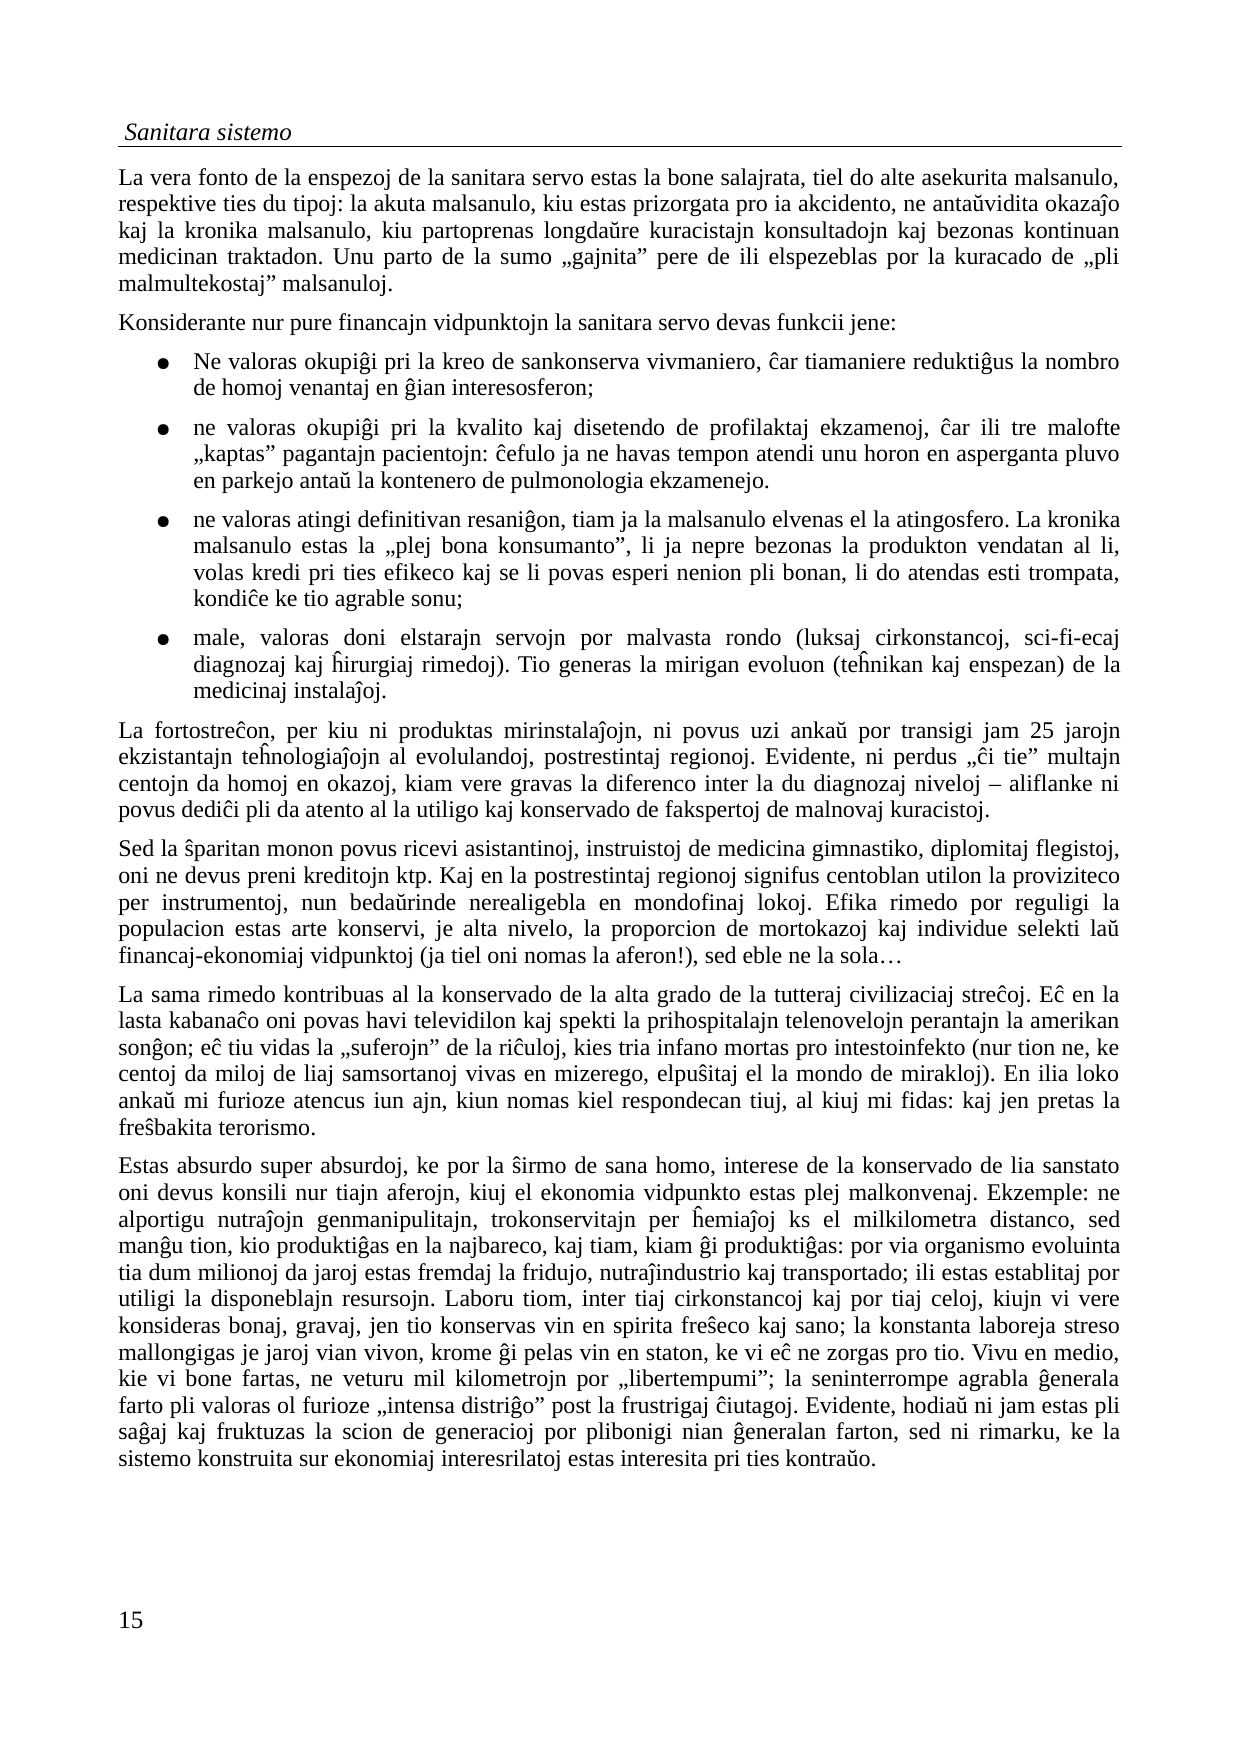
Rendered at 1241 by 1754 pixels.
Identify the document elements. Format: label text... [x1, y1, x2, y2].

text Konsiderante nur pure financajn vidpunktojn la sanitara servo devas funkcii jene: [118, 309, 1122, 336]
text Sed la ŝparitan monon povus ricevi asistantinoj, instruistoj de medicina gimnastiko, diplomitaj flegistoj, oni ne devus preni kreditojn ktp. Kaj en la postrestintaj regionoj signifus centoblan utilon la proviziteco per instrumentoj, nun bedaŭrinde nerealigebla en mondofinaj lokoj. Efika rimedo por reguligi la populacion estas arte konservi, je alta nivelo, la proporcion de mortokazoj kaj individue selekti laŭ financaj-ekonomiaj vidpunktoj (ja tiel oni nomas la aferon!), sed eble ne la sola… [118, 836, 1122, 968]
list male, valoras doni elstarajn servojn por malvasta rondo (luksaj cirkonstancoj, sci-fi-ecaj diagnozaj kaj ĥirurgiaj rimedoj). Tio generas la mirigan evoluon (teĥnikan kaj enspezan) de la medicinaj instalaĵoj. [156, 624, 1122, 704]
list ne valoras okupiĝi pri la kvalito kaj disetendo de profilaktaj ekzamenoj, ĉar ili tre malofte „kaptas” pagantajn pacientojn: ĉefulo ja ne havas tempon atendi unu horon en asperganta pluvo en parkejo antaŭ la kontenero de pulmonologia ekzamenejo. [156, 414, 1122, 493]
text La vera fonto de la enspezoj de la sanitara servo estas la bone salajrata, tiel do alte asekurita malsanulo, respektive ties du tipoj: la akuta malsanulo, kiu estas prizorgata pro ia akcidento, ne antaŭvidita okazaĵo kaj la kronika malsanulo, kiu partoprenas longdaŭre kuracistajn konsultadojn kaj bezonas kontinuan medicinan traktadon. Unu parto de la sumo „gajnita” pere de ili elspezeblas por la kuracado de „pli malmultekostaj” malsanuloj. [118, 164, 1122, 296]
text La sama rimedo kontribuas al la konservado de la alta grado de la tutteraj civilizaciaj streĉoj. Eĉ en la lasta kabanaĉo oni povas havi televidilon kaj spekti la prihospitalajn telenovelojn perantajn la amerikan sonĝon; eĉ tiu vidas la „suferojn” de la riĉuloj, kies tria infano mortas pro intestoinfekto (nur tion ne, ke centoj da miloj de liaj samsortanoj vivas en mizerego, elpuŝitaj el la mondo de mirakloj). En ilia loko ankaŭ mi furioze atencus iun ajn, kiun nomas kiel respondecan tiuj, al kiuj mi fidas: kaj jen pretas la freŝbakita terorismo. [118, 981, 1122, 1140]
list Ne valoras okupiĝi pri la kreo de sankonserva vivmaniero, ĉar tiamaniere reduktiĝus la nombro de homoj venantaj en ĝian interesosferon; [156, 348, 1122, 401]
text Estas absurdo super absurdoj, ke por la ŝirmo de sana homo, interese de la konservado de lia sanstato oni devus konsili nur tiajn aferojn, kiuj el ekonomia vidpunkto estas plej malkonvenaj. Ekzemple: ne alportigu nutraĵojn genmanipulitajn, trokonservitajn per ĥemiaĵoj ks el milkilometra distanco, sed manĝu tion, kio produktiĝas en la najbareco, kaj tiam, kiam ĝi produktiĝas: por via organismo evoluinta tia dum milionoj da jaroj estas fremdaj la fridujo, nutraĵindustrio kaj transportado; ili estas establitaj por utiligi la disponeblajn resursojn. Laboru tiom, inter tiaj cirkonstancoj kaj por tiaj celoj, kiujn vi vere konsideras bonaj, gravaj, jen tio konservas vin en spirita freŝeco kaj sano; la konstanta laboreja streso mallongigas je jaroj vian vivon, krome ĝi pelas vin en staton, ke vi eĉ ne zorgas pro tio. Vivu en medio, kie vi bone fartas, ne veturu mil kilometrojn por „libertempumi”; la seninterrompe agrabla ĝenerala farto pli valoras ol furioze „intensa distriĝo” post la frustrigaj ĉiutagoj. Evidente, hodiaŭ ni jam estas pli saĝaj kaj fruktuzas la scion de generacioj por plibonigi nian ĝeneralan farton, sed ni rimarku, ke la sistemo konstruita sur ekonomiaj interesrilatoj estas interesita pri ties kontraŭo. [118, 1153, 1122, 1471]
text La fortostreĉon, per kiu ni produktas mirinstalaĵojn, ni povus uzi ankaŭ por transigi jam 25 jarojn ekzistantajn teĥnologiaĵojn al evolulandoj, postrestintaj regionoj. Evidente, ni perdus „ĉi tie” multajn centojn da homoj en okazoj, kiam vere gravas la diferenco inter la du diagnozaj niveloj – aliflanke ni povus dediĉi pli da atento al la utiligo kaj konservado de fakspertoj de malnovaj kuracistoj. [118, 717, 1122, 823]
list ne valoras atingi definitivan resaniĝon, tiam ja la malsanulo elvenas el la atingosfero. La kronika malsanulo estas la „plej bona konsumanto”, li ja nepre bezonas la produkton vendatan al li, volas kredi pri ties efikeco kaj se li povas esperi nenion pli bonan, li do atendas esti trompata, kondiĉe ke tio agrable sonu; [156, 506, 1122, 612]
